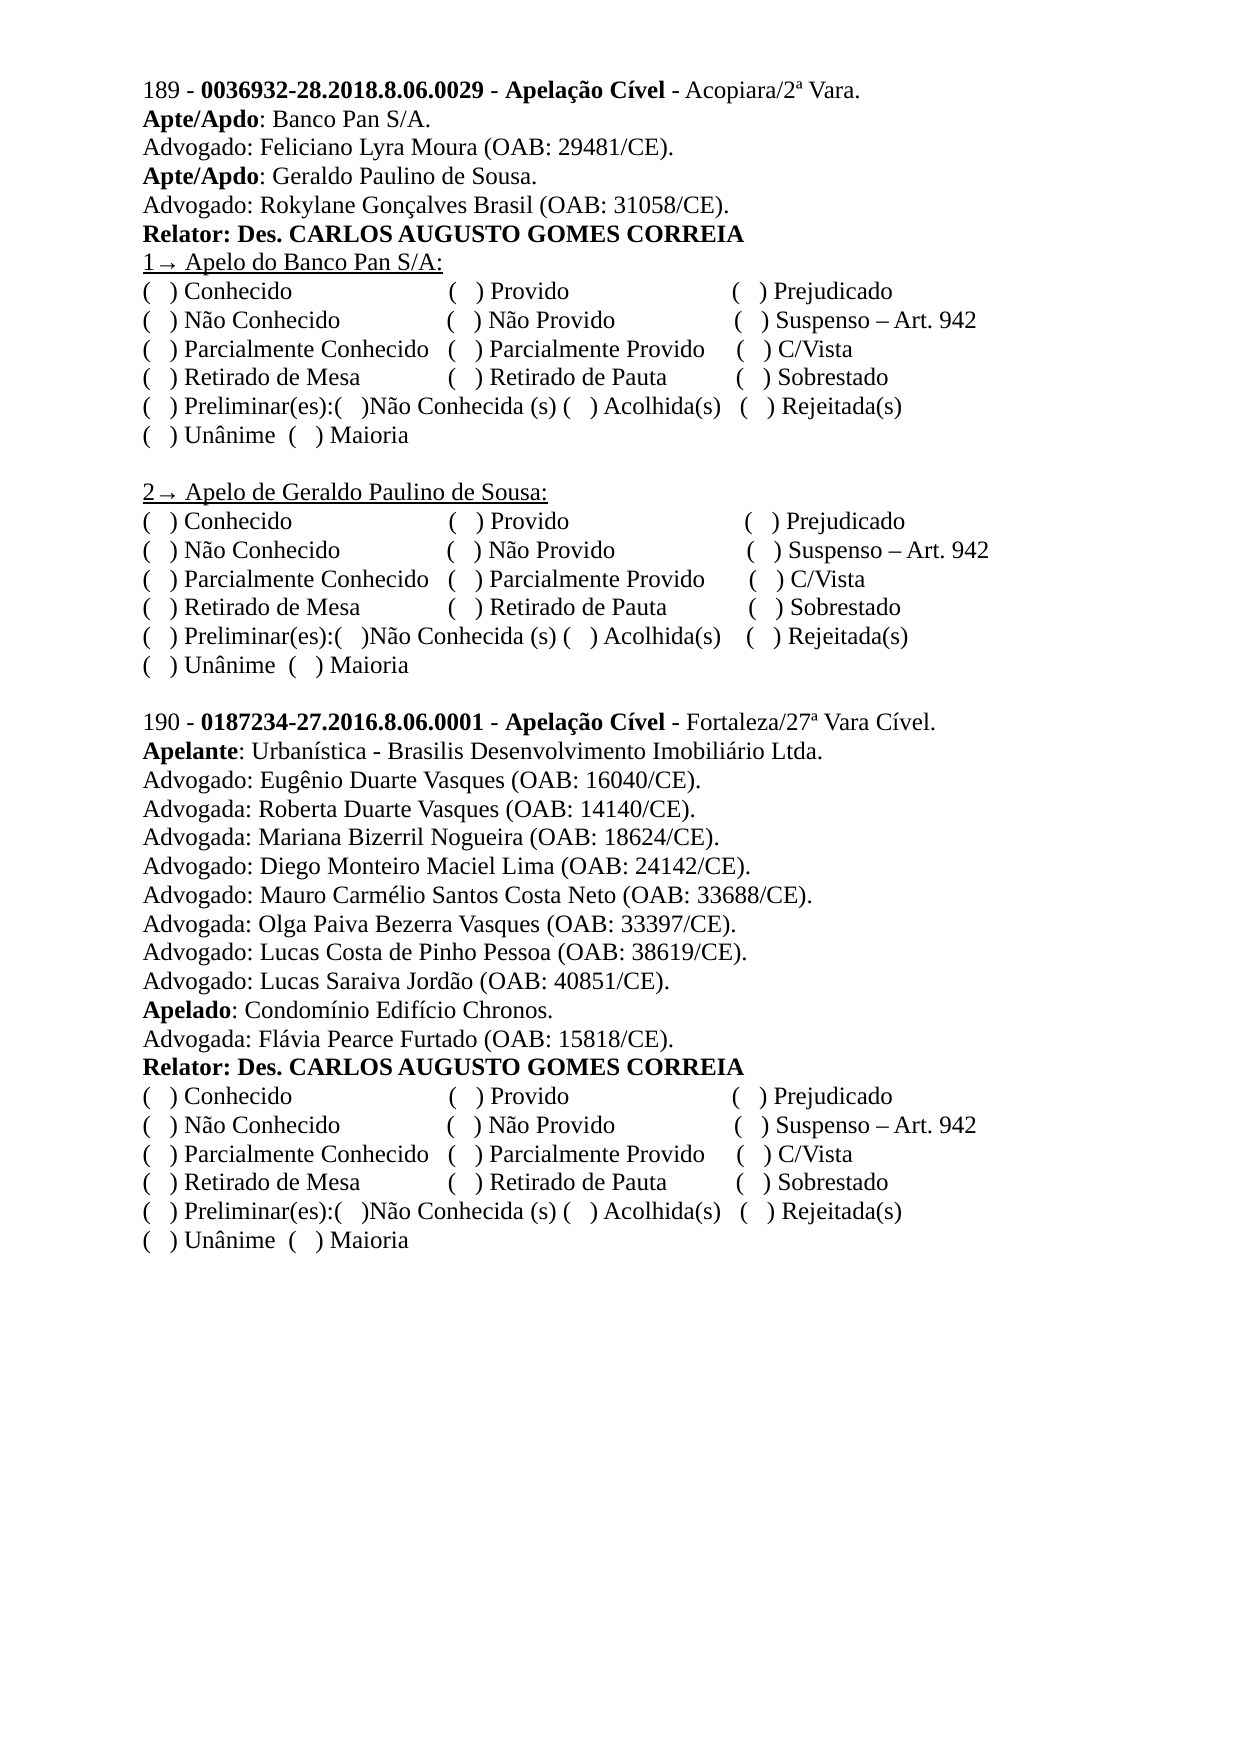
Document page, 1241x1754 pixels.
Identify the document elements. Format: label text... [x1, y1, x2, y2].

text ( ) Não Conhecido ( ) Não Provido ( ) Suspenso – Art. 942 [142, 305, 1158, 334]
text Advogado: Lucas Saraiva Jordão (OAB: 40851/CE). [142, 966, 1141, 995]
text ( ) Parcialmente Conhecido ( ) Parcialmente Provido ( ) C/Vista [142, 564, 1158, 592]
text ( ) Preliminar(es):( )Não Conhecida (s) ( ) Acolhida(s) ( ) Rejeitada(s) [142, 1196, 1158, 1225]
text Advogada: Flávia Pearce Furtado (OAB: 15818/CE). [142, 1024, 1141, 1052]
text Apte/Apdo: Geraldo Paulino de Sousa. [142, 161, 1141, 190]
text Apte/Apdo: Banco Pan S/A. [142, 104, 1141, 132]
text Advogado: Rokylane Gonçalves Brasil (OAB: 31058/CE). [142, 190, 1141, 219]
text Advogado: Lucas Costa de Pinho Pessoa (OAB: 38619/CE). [142, 937, 1141, 966]
text ( ) Não Conhecido ( ) Não Provido ( ) Suspenso – Art. 942 [142, 535, 1158, 564]
text ( ) Conhecido ( ) Provido ( ) Prejudicado [142, 506, 1141, 535]
text ( ) Não Conhecido ( ) Não Provido ( ) Suspenso – Art. 942 [142, 1110, 1158, 1139]
text ( ) Parcialmente Conhecido ( ) Parcialmente Provido ( ) C/Vista [142, 334, 1158, 362]
text Advogada: Roberta Duarte Vasques (OAB: 14140/CE). [142, 794, 1141, 822]
text Relator: Des. CARLOS AUGUSTO GOMES CORREIA [142, 1052, 1141, 1081]
text Advogado: Feliciano Lyra Moura (OAB: 29481/CE). [142, 132, 1141, 161]
text ( ) Conhecido ( ) Provido ( ) Prejudicado [142, 1081, 1141, 1110]
text 1→ Apelo do Banco Pan S/A: [142, 247, 1141, 276]
text 190 - 0187234-27.2016.8.06.0001 - Apelação Cível - Fortaleza/27ª Vara Cível. [142, 707, 1141, 736]
text ( ) Retirado de Mesa ( ) Retirado de Pauta ( ) Sobrestado [142, 592, 1158, 621]
text Advogada: Olga Paiva Bezerra Vasques (OAB: 33397/CE). [142, 909, 1141, 937]
text Advogado: Diego Monteiro Maciel Lima (OAB: 24142/CE). [142, 851, 1141, 880]
text 2→ Apelo de Geraldo Paulino de Sousa: [142, 477, 1141, 506]
text Advogado: Eugênio Duarte Vasques (OAB: 16040/CE). [142, 765, 1141, 794]
text ( ) Retirado de Mesa ( ) Retirado de Pauta ( ) Sobrestado [142, 1167, 1158, 1196]
text ( ) Unânime ( ) Maioria [142, 420, 1158, 449]
text ( ) Unânime ( ) Maioria [142, 1225, 1158, 1254]
text Apelante: Urbanística - Brasilis Desenvolvimento Imobiliário Ltda. [142, 736, 1141, 765]
text ( ) Parcialmente Conhecido ( ) Parcialmente Provido ( ) C/Vista [142, 1139, 1158, 1167]
text ( ) Retirado de Mesa ( ) Retirado de Pauta ( ) Sobrestado [142, 362, 1158, 391]
text Relator: Des. CARLOS AUGUSTO GOMES CORREIA [142, 219, 1141, 247]
text ( ) Unânime ( ) Maioria [142, 650, 1158, 679]
text ( ) Preliminar(es):( )Não Conhecida (s) ( ) Acolhida(s) ( ) Rejeitada(s) [142, 621, 1158, 650]
text ( ) Conhecido ( ) Provido ( ) Prejudicado [142, 276, 1141, 305]
text Advogado: Mauro Carmélio Santos Costa Neto (OAB: 33688/CE). [142, 880, 1141, 909]
text 189 - 0036932-28.2018.8.06.0029 - Apelação Cível - Acopiara/2ª Vara. [142, 75, 1141, 104]
text Apelado: Condomínio Edifício Chronos. [142, 995, 1141, 1024]
text Advogada: Mariana Bizerril Nogueira (OAB: 18624/CE). [142, 822, 1141, 851]
text ( ) Preliminar(es):( )Não Conhecida (s) ( ) Acolhida(s) ( ) Rejeitada(s) [142, 391, 1158, 420]
